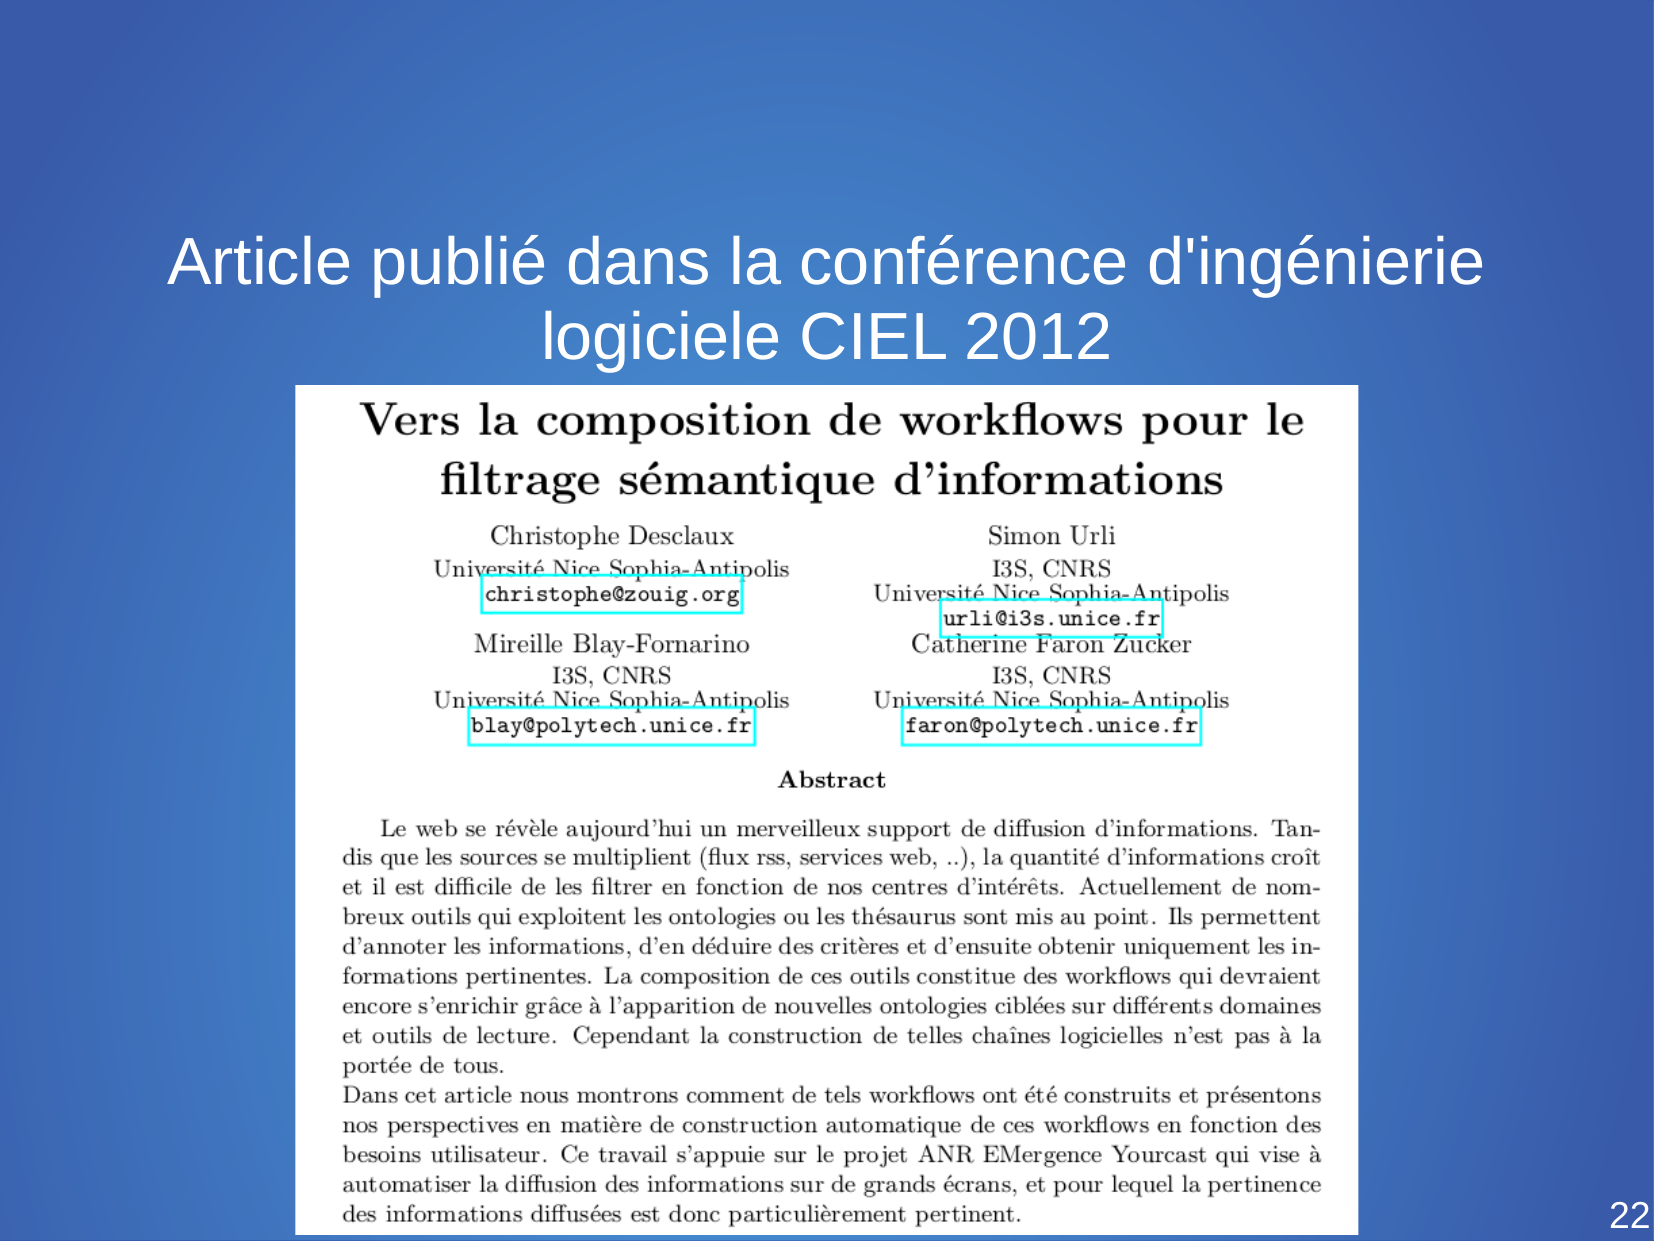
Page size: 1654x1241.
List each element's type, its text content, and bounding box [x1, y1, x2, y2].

list Article publié dans la conférence d'ingénierie logiciele CIEL 2012 [82, 224, 1571, 1043]
picture [0, 0, 1654, 1241]
